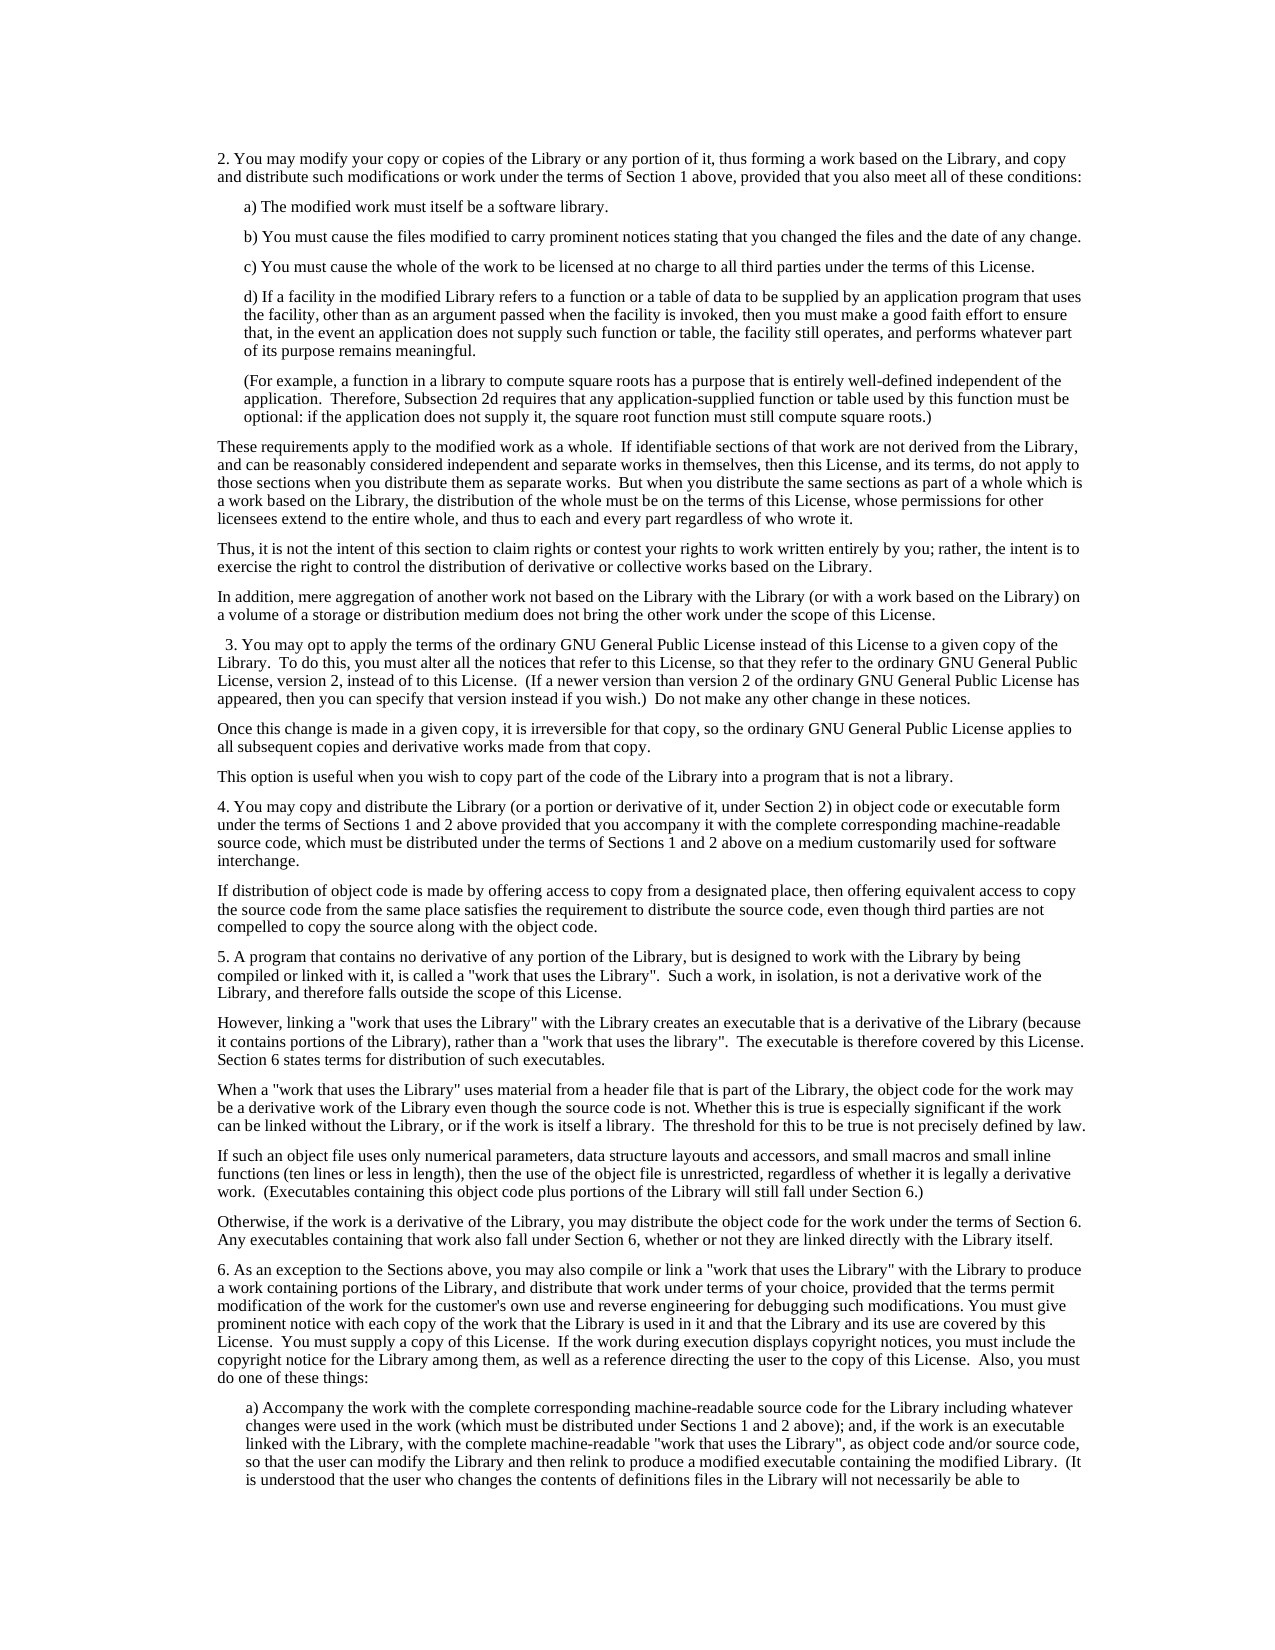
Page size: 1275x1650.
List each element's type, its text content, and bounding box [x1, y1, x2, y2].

text If distribution of object code is made by offering access to copy from a designated place, then offering equivalent access to copy the source code from the same place satisfies the requirement to distribute the source code, even though third parties are not compelled to copy the source along with the object code. [217, 882, 1087, 936]
text In addition, mere aggregation of another work not based on the Library with the Library (or with a work based on the Library) on a volume of a storage or distribution medium does not bring the other work under the scope of this License. [217, 588, 1087, 624]
text 5. A program that contains no derivative of any portion of the Library, but is designed to work with the Library by being compiled or linked with it, is called a "work that uses the Library". Such a work, in isolation, is not a derivative work of the Library, and therefore falls outside the scope of this License. [217, 948, 1087, 1002]
text d) If a facility in the modified Library refers to a function or a table of data to be supplied by an application program that uses the facility, other than as an argument passed when the facility is invoked, then you must make a good faith effort to ensure that, in the event an application does not supply such function or table, the facility still operates, and performs whatever part of its purpose remains meaningful. [244, 288, 1087, 360]
text a) The modified work must itself be a software library. [244, 198, 1087, 216]
text a) Accompany the work with the complete corresponding machine-readable source code for the Library including whatever changes were used in the work (which must be distributed under Sections 1 and 2 above); and, if the work is an executable linked with the Library, with the complete machine-readable "work that uses the Library", as object code and/or source code, so that the user can modify the Library and then relink to produce a modified executable containing the modified Library. (It is understood that the user who changes the contents of definitions files in the Library will not necessarily be able to [245, 1399, 1087, 1489]
text This option is useful when you wish to copy part of the code of the Library into a program that is not a library. [217, 768, 1087, 786]
text However, linking a "work that uses the Library" with the Library creates an executable that is a derivative of the Library (because it contains portions of the Library), rather than a "work that uses the library". The executable is therefore covered by this License. Section 6 states terms for distribution of such executables. [217, 1014, 1087, 1068]
text b) You must cause the files modified to carry prominent notices stating that you changed the files and the date of any change. [244, 228, 1087, 246]
text Thus, it is not the intent of this section to claim rights or contest your rights to work written entirely by you; rather, the intent is to exercise the right to control the distribution of derivative or collective works based on the Library. [217, 540, 1087, 576]
text 6. As an exception to the Sections above, you may also compile or link a "work that uses the Library" with the Library to produce a work containing portions of the Library, and distribute that work under terms of your choice, provided that the terms permit modification of the work for the customer's own use and reverse engineering for debugging such modifications. You must give prominent notice with each copy of the work that the Library is used in it and that the Library and its use are covered by this License. You must supply a copy of this License. If the work during execution displays copyright notices, you must include the copyright notice for the Library among them, as well as a reference directing the user to the copy of this License. Also, you must do one of these things: [217, 1261, 1087, 1387]
text Otherwise, if the work is a derivative of the Library, you may distribute the object code for the work under the terms of Section 6. Any executables containing that work also fall under Section 6, whether or not they are linked directly with the Library itself. [217, 1213, 1087, 1249]
text If such an object file uses only numerical parameters, data structure layouts and accessors, and small macros and small inline functions (ten lines or less in length), then the use of the object file is unrestricted, regardless of whether it is legally a derivative work. (Executables containing this object code plus portions of the Library will still fall under Section 6.) [217, 1147, 1087, 1201]
text (For example, a function in a library to compute square roots has a purpose that is entirely well-defined independent of the application. Therefore, Subsection 2d requires that any application-supplied function or table used by this function must be optional: if the application does not supply it, the square root function must still compute square roots.) [244, 372, 1087, 426]
text 2. You may modify your copy or copies of the Library or any portion of it, thus forming a work based on the Library, and copy and distribute such modifications or work under the terms of Section 1 above, provided that you also meet all of these conditions: [217, 150, 1087, 186]
text When a "work that uses the Library" uses material from a header file that is part of the Library, the object code for the work may be a derivative work of the Library even though the source code is not. Whether this is true is especially significant if the work can be linked without the Library, or if the work is itself a library. The threshold for this to be true is not precisely defined by law. [217, 1081, 1087, 1134]
text Once this change is made in a given copy, it is irreversible for that copy, so the ordinary GNU General Public License applies to all subsequent copies and derivative works made from that copy. [217, 720, 1087, 756]
text 4. You may copy and distribute the Library (or a portion or derivative of it, under Section 2) in object code or executable form under the terms of Sections 1 and 2 above provided that you accompany it with the complete corresponding machine-readable source code, which must be distributed under the terms of Sections 1 and 2 above on a medium customarily used for software interchange. [217, 798, 1087, 870]
text These requirements apply to the modified work as a whole. If identifiable sections of that work are not derived from the Library, and can be reasonably considered independent and separate works in themselves, then this License, and its terms, do not apply to those sections when you distribute them as separate works. But when you distribute the same sections as part of a whole which is a work based on the Library, the distribution of the whole must be on the terms of this License, whose permissions for other licensees extend to the entire whole, and thus to each and every part regardless of who wrote it. [217, 438, 1087, 528]
text 3. You may opt to apply the terms of the ordinary GNU General Public License instead of this License to a given copy of the Library. To do this, you must alter all the notices that refer to this License, so that they refer to the ordinary GNU General Public License, version 2, instead of to this License. (If a newer version than version 2 of the ordinary GNU General Public License has appeared, then you can specify that version instead if you wish.) Do not make any other change in these notices. [217, 636, 1087, 708]
text c) You must cause the whole of the work to be licensed at no charge to all third parties under the terms of this License. [244, 258, 1087, 276]
